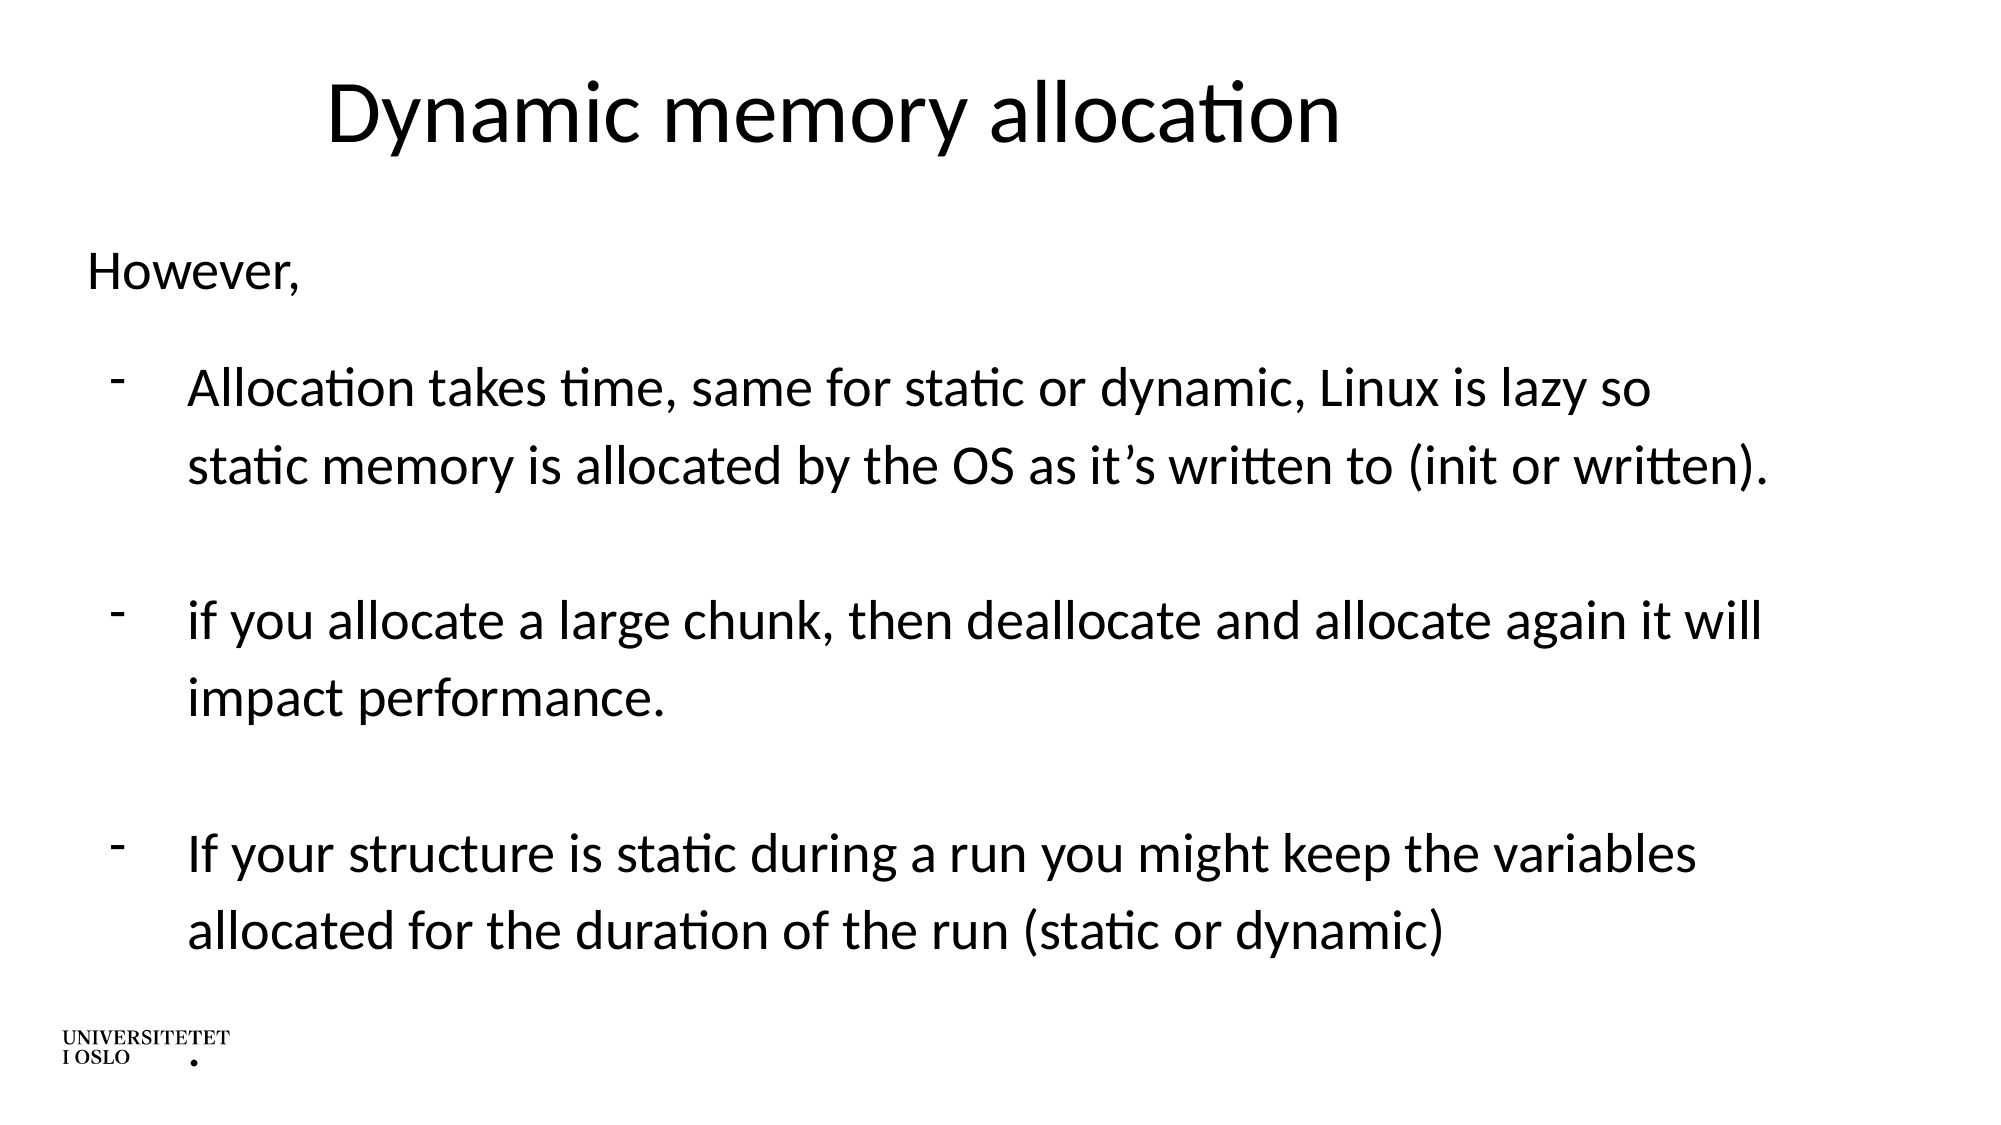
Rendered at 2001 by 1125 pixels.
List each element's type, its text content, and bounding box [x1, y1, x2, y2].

text_box Dynamic memory allocation [306, 32, 1723, 148]
picture [62, 1030, 230, 1064]
text_box However, Allocation takes time, same for static or dynamic, Linux is lazy so static memory is allocated by the OS as it’s written to (init or written). if you allocate a large chunk, then deallocate and allocate again it will impact performance. If your structure is static during a run you might keep the variables allocated for the duration of the run (static or dynamic) . [67, 202, 1799, 994]
